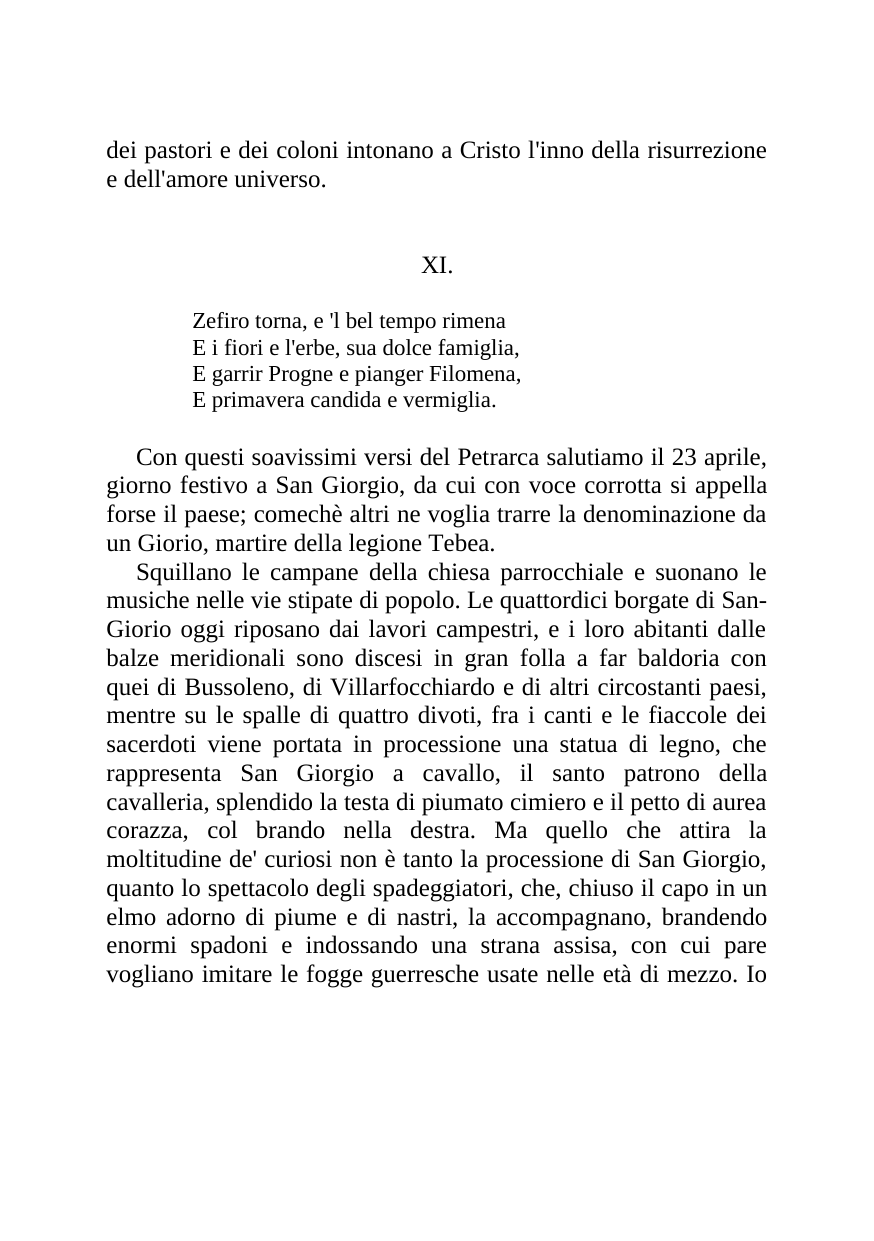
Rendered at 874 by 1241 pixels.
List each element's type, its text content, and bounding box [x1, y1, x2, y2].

text E primavera candida e vermiglia. [162, 387, 768, 413]
text E i fiori e l'erbe, sua dolce famiglia, [162, 334, 768, 360]
text dei pastori e dei coloni intonano a Cristo l'inno della risurrezione e dell'amore universo. [106, 135, 768, 192]
text XI. [106, 250, 768, 279]
text Con questi soavissimi versi del Petrarca salutiamo il 23 aprile, giorno festivo a San Giorgio, da cui con voce corrotta si appella forse il paese; comechè altri ne voglia trarre la denominazione da un Giorio, martire della legione Tebea. [106, 442, 768, 557]
text Squillano le campane della chiesa parrocchiale e suonano le musiche nelle vie stipate di popolo. Le quattordici borgate di San-Giorio oggi riposano dai lavori campestri, e i loro abitanti dalle balze meridionali sono discesi in gran folla a far baldoria con quei di Bussoleno, di Villarfocchiardo e di altri circostanti paesi, mentre su le spalle di quattro divoti, fra i canti e le fiaccole dei sacerdoti viene portata in processione una statua di legno, che rappresenta San Giorgio a cavallo, il santo patrono della cavalleria, splendido la testa di piumato cimiero e il petto di aurea corazza, col brando nella destra. Ma quello che attira la moltitudine de' curiosi non è tanto la processione di San Giorgio, quanto lo spettacolo degli spadeggiatori, che, chiuso il capo in un elmo adorno di piume e di nastri, la accompagnano, brandendo enormi spadoni e indossando una strana assisa, con cui pare vogliano imitare le fogge guerresche usate nelle età di mezzo. Io [106, 557, 768, 988]
text Zefiro torna, e 'l bel tempo rimena [162, 307, 768, 334]
text E garrir Progne e pianger Filomena, [162, 360, 768, 387]
